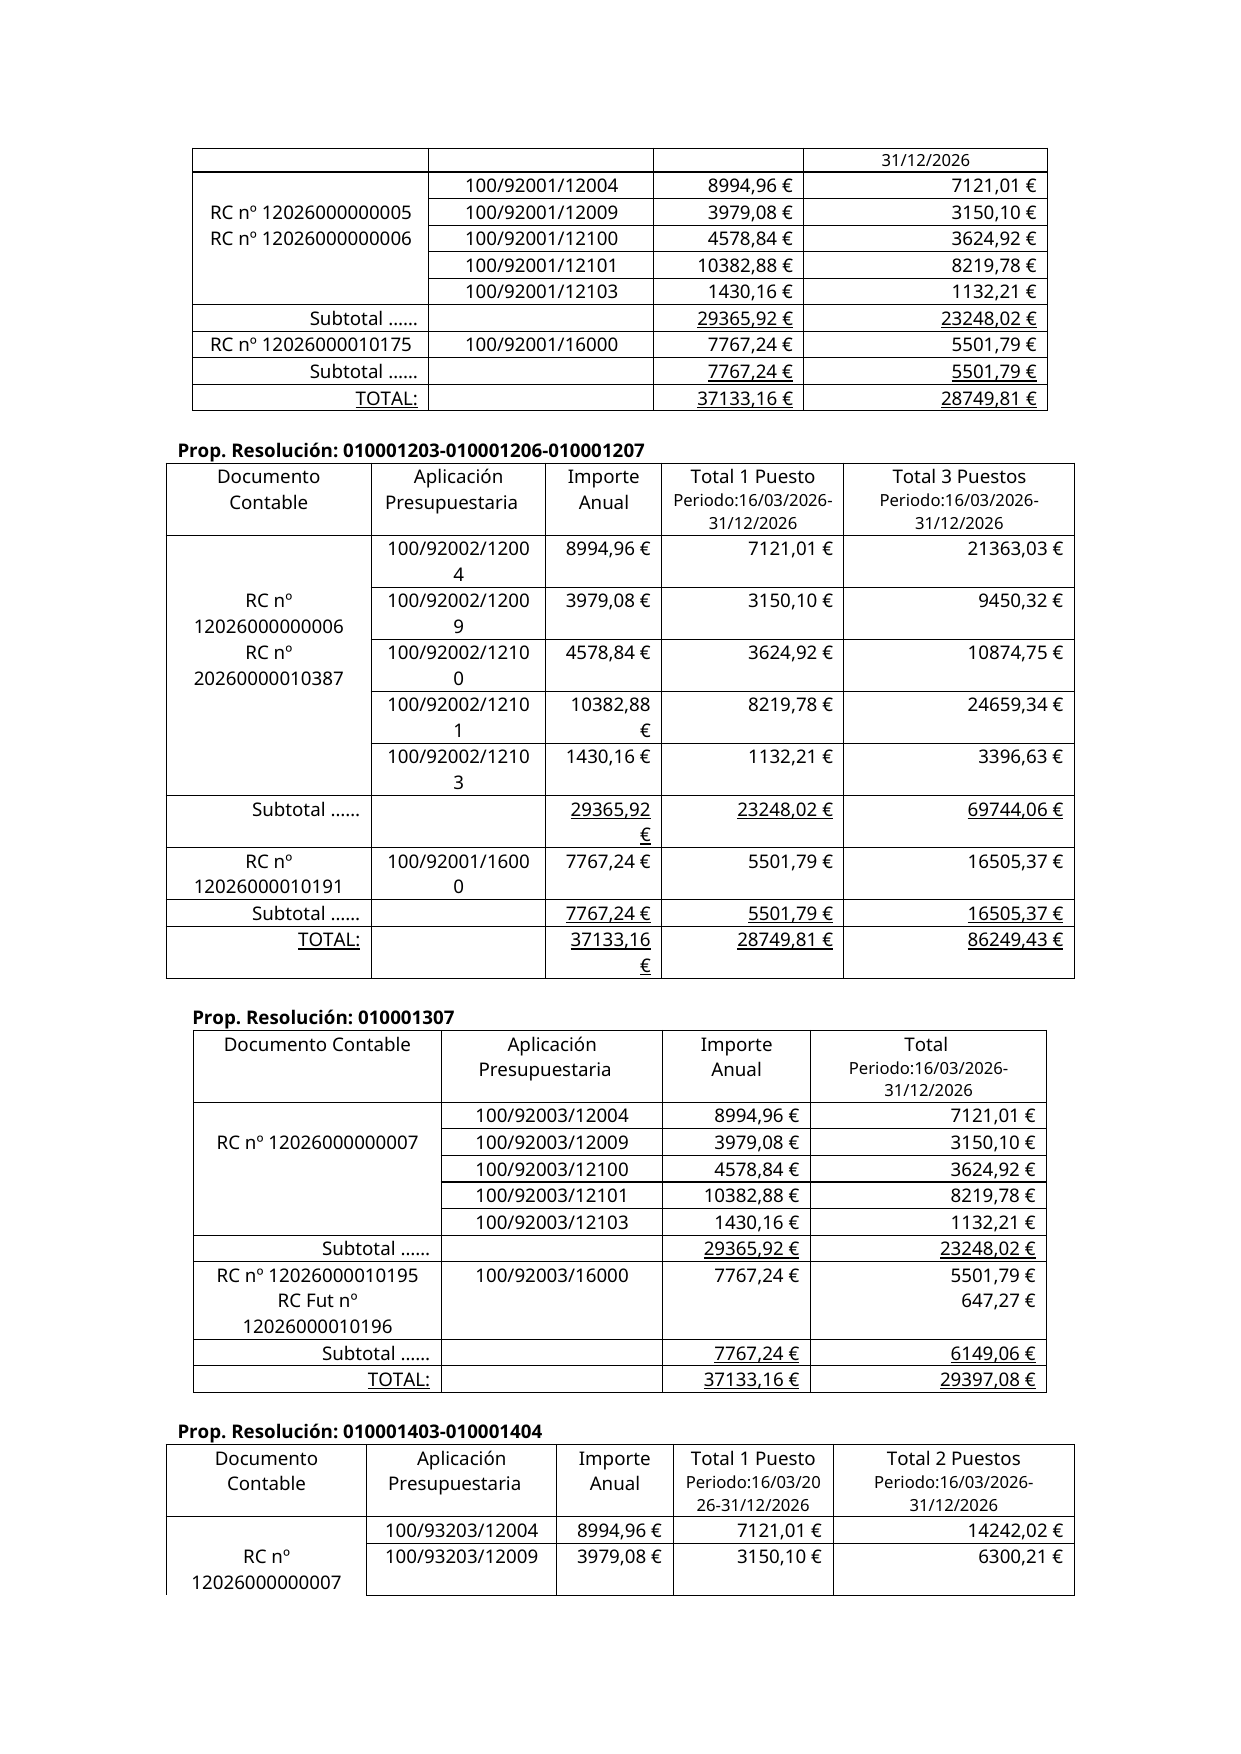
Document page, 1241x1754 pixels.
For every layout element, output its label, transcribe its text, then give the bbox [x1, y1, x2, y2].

table_cell 100/92001/12101 [429, 252, 653, 278]
table_header Importe Anual [557, 1445, 673, 1516]
table_cell [167, 691, 371, 743]
table_header [193, 149, 428, 171]
table_cell 1132,21 € [811, 1209, 1046, 1234]
table_header Total 1 Puesto Periodo:16/03/2026-31/12/2026 [674, 1445, 833, 1516]
table_cell 29365,92 € [654, 305, 803, 331]
table_cell 100/92002/12100 [372, 640, 545, 691]
table_cell 5501,79 € 647,27 € [811, 1262, 1046, 1339]
table_cell 1430,16 € [663, 1209, 810, 1234]
table_cell RC nº 12026000010195 RC Fut nº 12026000010196 [194, 1262, 441, 1339]
table_header Aplicación Presupuestaria [372, 464, 545, 534]
table_cell 3150,10 € [811, 1129, 1046, 1155]
table_cell 3150,10 € [662, 588, 843, 639]
table_cell 7767,24 € [546, 900, 661, 926]
table_cell 5501,79 € [662, 900, 843, 926]
table_header 31/12/2026 [804, 149, 1047, 171]
table_cell 7767,24 € [663, 1340, 810, 1365]
table_cell 28749,81 € [662, 927, 843, 978]
table_cell 16505,37 € [844, 848, 1074, 899]
table_cell 21363,03 € [844, 536, 1074, 587]
table_cell [372, 900, 545, 926]
table_header Documento Contable [194, 1031, 441, 1102]
table_cell 100/92001/12004 [429, 173, 653, 198]
table_cell 3979,08 € [557, 1544, 673, 1594]
table_cell [442, 1340, 662, 1365]
table_cell TOTAL: [194, 1366, 441, 1392]
table_cell RC nº 12026000000006 [167, 587, 371, 639]
table_cell 6300,21 € [834, 1544, 1074, 1594]
table_cell 8219,78 € [811, 1183, 1046, 1208]
table_cell [194, 1155, 441, 1181]
table_cell 10382,88 € [546, 692, 661, 743]
table_cell 10382,88 € [663, 1183, 810, 1208]
table_cell [429, 385, 653, 410]
table_header Total 2 Puestos Periodo:16/03/2026-31/12/2026 [834, 1445, 1074, 1516]
table_cell RC nº 12026000010191 [167, 848, 371, 899]
table_cell 29397,08 € [811, 1366, 1046, 1392]
table_cell 7767,24 € [663, 1262, 810, 1339]
table_cell 100/92003/12103 [442, 1209, 662, 1234]
table_cell 3396,63 € [844, 744, 1074, 795]
table_cell 37133,16 € [546, 927, 661, 978]
table_cell 7767,24 € [546, 848, 661, 899]
table_cell 7767,24 € [654, 358, 803, 384]
table_cell 37133,16 € [654, 385, 803, 410]
table_cell 100/92002/12101 [372, 692, 545, 743]
table_cell [193, 173, 428, 198]
table_cell 100/92003/12009 [442, 1129, 662, 1155]
table_cell 8994,96 € [546, 536, 661, 587]
table_cell 7121,01 € [804, 173, 1047, 198]
table_cell 5501,79 € [662, 848, 843, 899]
table_cell 6149,06 € [811, 1340, 1046, 1365]
table_cell 8219,78 € [662, 692, 843, 743]
table_cell Subtotal …… [167, 796, 371, 847]
table_header Aplicación Presupuestaria [442, 1031, 662, 1102]
table_cell 100/92001/16000 [429, 332, 653, 357]
table_cell 7121,01 € [811, 1103, 1046, 1128]
table_cell 3150,10 € [804, 199, 1047, 224]
table_cell 7767,24 € [654, 332, 803, 357]
table_cell TOTAL: [193, 385, 428, 410]
table_cell [167, 743, 371, 795]
table_cell 4578,84 € [546, 640, 661, 691]
table_cell 23248,02 € [811, 1236, 1046, 1261]
table_cell 5501,79 € [804, 358, 1047, 384]
table_cell 100/92002/12009 [372, 588, 545, 639]
table_header Importe Anual [546, 464, 661, 534]
table_header [429, 149, 653, 171]
table_cell [194, 1181, 441, 1208]
table_cell 1132,21 € [804, 279, 1047, 304]
table_cell 7121,01 € [662, 536, 843, 587]
table_cell Subtotal …… [193, 358, 428, 384]
table_cell Subtotal …… [194, 1236, 441, 1261]
table_header Documento Contable [167, 1445, 366, 1516]
table_cell 100/92001/12103 [429, 279, 653, 304]
table_cell [429, 305, 653, 331]
table_cell RC nº 20260000010387 [167, 639, 371, 691]
table_cell 23248,02 € [662, 796, 843, 847]
table_cell 4578,84 € [663, 1156, 810, 1181]
table_cell 8994,96 € [557, 1517, 673, 1542]
table_cell 100/92001/16000 [372, 848, 545, 899]
table_cell 1430,16 € [546, 744, 661, 795]
table_cell 100/92003/12004 [442, 1103, 662, 1128]
table_cell Subtotal …… [193, 305, 428, 331]
table_header Documento Contable [167, 464, 371, 534]
table_cell 10382,88 € [654, 252, 803, 278]
table_cell 100/92003/16000 [442, 1262, 662, 1339]
table_cell 100/92002/12004 [372, 536, 545, 587]
table_cell 9450,32 € [844, 588, 1074, 639]
table_cell RC nº 12026000000007 [167, 1543, 366, 1594]
table_cell Subtotal …… [167, 900, 371, 926]
table_cell 100/92002/12103 [372, 744, 545, 795]
table_cell 23248,02 € [804, 305, 1047, 331]
table_cell 3624,92 € [804, 226, 1047, 251]
table_header Total Periodo:16/03/2026-31/12/2026 [811, 1031, 1046, 1102]
table_cell 100/93203/12009 [367, 1544, 556, 1594]
table_cell 3150,10 € [674, 1544, 833, 1594]
table_cell 86249,43 € [844, 927, 1074, 978]
table_cell 10874,75 € [844, 640, 1074, 691]
table_cell 29365,92 € [663, 1236, 810, 1261]
table_cell 1132,21 € [662, 744, 843, 795]
table_header Total 3 Puestos Periodo:16/03/2026-31/12/2026 [844, 464, 1074, 534]
table_cell 3979,08 € [663, 1129, 810, 1155]
table_cell [167, 1517, 366, 1542]
table_cell [372, 796, 545, 847]
table_cell 100/92003/12101 [442, 1183, 662, 1208]
table_cell 14242,02 € [834, 1517, 1074, 1542]
table_cell 16505,37 € [844, 900, 1074, 926]
table_cell [193, 251, 428, 278]
table_cell [194, 1103, 441, 1128]
text Prop. Resolución: 010001403-010001404 [177, 1418, 1063, 1444]
table_cell 3624,92 € [662, 640, 843, 691]
table_cell 100/93203/12004 [367, 1517, 556, 1542]
table_cell 3979,08 € [546, 588, 661, 639]
table_cell 4578,84 € [654, 226, 803, 251]
table_cell 69744,06 € [844, 796, 1074, 847]
text Prop. Resolución: 010001203-010001206-010001207 [177, 437, 1063, 462]
table_cell 100/92003/12100 [442, 1156, 662, 1181]
table_cell 7121,01 € [674, 1517, 833, 1542]
table_cell [194, 1208, 441, 1234]
table_cell [193, 278, 428, 304]
table_cell 8994,96 € [654, 173, 803, 198]
table_cell 37133,16 € [663, 1366, 810, 1392]
table_cell [372, 927, 545, 978]
table_cell 100/92001/12100 [429, 226, 653, 251]
table_cell RC nº 12026000010175 [193, 332, 428, 357]
table_header Aplicación Presupuestaria [367, 1445, 556, 1516]
table_cell 24659,34 € [844, 692, 1074, 743]
table_cell 3624,92 € [811, 1156, 1046, 1181]
table_cell 29365,92 € [546, 796, 661, 847]
table_cell [442, 1366, 662, 1392]
table_header Importe Anual [663, 1031, 810, 1102]
table_cell 3979,08 € [654, 199, 803, 224]
table_header [654, 149, 803, 171]
table_cell TOTAL: [167, 927, 371, 978]
table_cell 28749,81 € [804, 385, 1047, 410]
table_cell 1430,16 € [654, 279, 803, 304]
table_cell [167, 536, 371, 587]
table_header Total 1 Puesto Periodo:16/03/2026-31/12/2026 [662, 464, 843, 534]
table_cell RC nº 12026000000005 [193, 198, 428, 224]
table_cell [442, 1236, 662, 1261]
table_cell RC nº 12026000000007 [194, 1128, 441, 1155]
table_cell [429, 358, 653, 384]
table_cell Subtotal …… [194, 1340, 441, 1365]
table_cell RC nº 12026000000006 [193, 225, 428, 251]
table_cell 100/92001/12009 [429, 199, 653, 224]
text Prop. Resolución: 010001307 [177, 1004, 1063, 1030]
table_cell 5501,79 € [804, 332, 1047, 357]
table_cell 8994,96 € [663, 1103, 810, 1128]
table_cell 8219,78 € [804, 252, 1047, 278]
